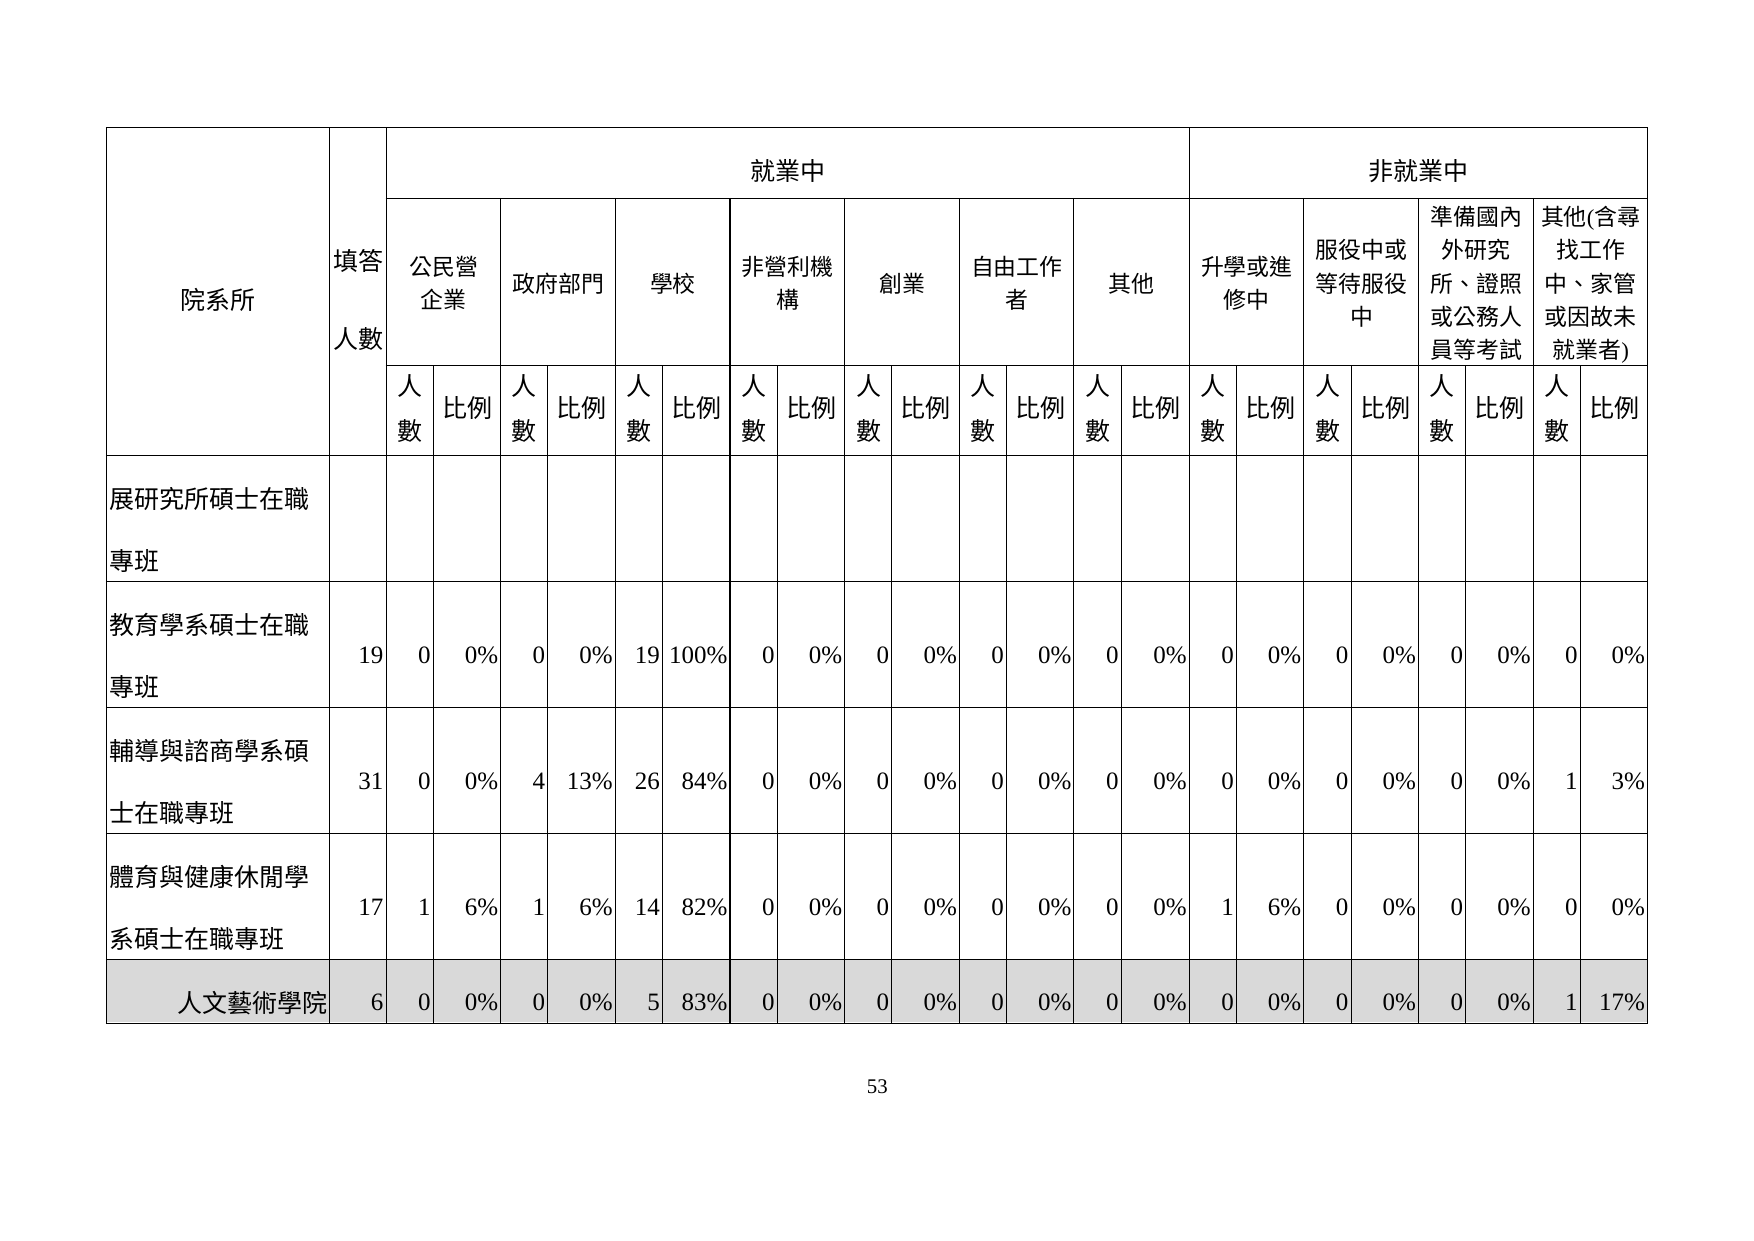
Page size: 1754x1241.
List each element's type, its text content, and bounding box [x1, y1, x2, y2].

table_cell [960, 456, 1006, 581]
table_cell 14 [616, 834, 662, 959]
table_cell 0 [960, 708, 1006, 833]
table_cell 服役中或等待服役中 [1304, 199, 1418, 365]
table_cell [548, 456, 615, 581]
table_cell 0 [845, 582, 891, 707]
table_cell 0 [845, 834, 891, 959]
table_cell 0 [1419, 582, 1465, 707]
table_cell 84% [663, 708, 729, 833]
table_cell 0 [960, 582, 1006, 707]
table_cell [1190, 456, 1236, 581]
table_header 非就業中 [1190, 128, 1647, 198]
table_cell 6% [1237, 834, 1303, 959]
table_cell 6% [434, 834, 500, 959]
table_cell [778, 456, 844, 581]
table_cell 人數 [731, 366, 777, 455]
table_cell 比例 [1352, 366, 1418, 455]
table_cell 0% [434, 582, 500, 707]
table_cell 3% [1581, 708, 1647, 833]
table_cell 0% [778, 834, 844, 959]
table_cell 人數 [1190, 366, 1236, 455]
table_cell 0 [960, 834, 1006, 959]
table_cell 0% [778, 582, 844, 707]
table_cell [731, 456, 777, 581]
table_cell 5 [616, 960, 662, 1022]
table_cell [501, 456, 547, 581]
table_cell 0 [1534, 834, 1580, 959]
table_cell 0 [501, 960, 547, 1022]
table_cell 0% [1237, 708, 1303, 833]
table_cell 0% [548, 582, 615, 707]
table_cell [387, 456, 433, 581]
table_cell [330, 456, 386, 581]
table_cell 19 [330, 582, 386, 707]
table_cell [434, 456, 500, 581]
table_cell 非營利機構 [731, 199, 844, 365]
table_cell 0% [1466, 708, 1533, 833]
table_cell [1352, 456, 1418, 581]
table_cell 0% [892, 834, 959, 959]
table_header 填答 人數 [330, 128, 386, 455]
table_cell [1074, 456, 1121, 581]
table_cell 人文藝術學院 [107, 960, 329, 1022]
table_cell 體育與健康休閒學系碩士在職專班 [107, 834, 329, 959]
table_cell 其他 [1074, 199, 1189, 365]
table_cell 19 [616, 582, 662, 707]
table_cell 1 [1534, 708, 1580, 833]
table_cell 升學或進修中 [1190, 199, 1303, 365]
table_cell 31 [330, 708, 386, 833]
table_cell [1237, 456, 1303, 581]
table_cell 0% [1122, 834, 1189, 959]
table_cell 0% [434, 708, 500, 833]
table_cell 人數 [1534, 366, 1580, 455]
table_cell 人數 [1304, 366, 1351, 455]
table_cell 0 [1304, 834, 1351, 959]
table_cell 0 [387, 582, 433, 707]
table_cell [616, 456, 662, 581]
table_header 院系所 [107, 128, 329, 455]
table_cell 0% [1237, 960, 1303, 1022]
table_cell 0% [1352, 960, 1418, 1022]
table_cell 1 [1190, 834, 1236, 959]
table_cell 0 [1304, 582, 1351, 707]
table_cell 0% [1122, 708, 1189, 833]
table_cell 0% [1007, 834, 1073, 959]
table_cell 0% [434, 960, 500, 1022]
table_cell 0 [1304, 960, 1351, 1022]
table_cell [1466, 456, 1533, 581]
table_cell 1 [1534, 960, 1580, 1022]
table_cell 82% [663, 834, 729, 959]
table_cell 0 [387, 708, 433, 833]
table_cell 0% [1007, 582, 1073, 707]
table_cell 0% [1352, 834, 1418, 959]
table_cell 0 [1419, 834, 1465, 959]
table_cell 0 [1190, 708, 1236, 833]
table_cell 其他(含尋找工作中、家管或因故未就業者) [1534, 199, 1647, 365]
table_cell 0 [501, 582, 547, 707]
table_cell 0 [1304, 708, 1351, 833]
table_cell 0 [1074, 708, 1121, 833]
table_cell 17 [330, 834, 386, 959]
table_cell 政府部門 [501, 199, 615, 365]
table_cell 0% [892, 708, 959, 833]
table_cell 0 [387, 960, 433, 1022]
table_cell 0% [1352, 708, 1418, 833]
table_cell 0 [731, 960, 777, 1022]
table_cell 0 [845, 960, 891, 1022]
table_cell 準備國內外研究所、證照或公務人員等考試 [1419, 199, 1533, 365]
table_cell 學校 [616, 199, 729, 365]
table_cell 人數 [501, 366, 547, 455]
table_cell 0% [892, 582, 959, 707]
table_cell 比例 [1122, 366, 1189, 455]
table_cell [1304, 456, 1351, 581]
table_cell 26 [616, 708, 662, 833]
table_cell 0 [960, 960, 1006, 1022]
table_cell 0 [731, 582, 777, 707]
table_cell 比例 [548, 366, 615, 455]
table_cell 0 [1419, 708, 1465, 833]
table_cell 教育學系碩士在職專班 [107, 582, 329, 707]
table_cell [663, 456, 729, 581]
table_cell 0% [778, 708, 844, 833]
table_cell 展研究所碩士在職專班 [107, 456, 329, 581]
table_cell 比例 [778, 366, 844, 455]
table_cell 輔導與諮商學系碩士在職專班 [107, 708, 329, 833]
table_cell 6 [330, 960, 386, 1022]
table_cell 0 [1074, 582, 1121, 707]
table_cell 0 [1190, 960, 1236, 1022]
table_cell 0% [1007, 960, 1073, 1022]
table_cell 0% [1122, 582, 1189, 707]
table_cell 4 [501, 708, 547, 833]
table_cell 0 [1074, 834, 1121, 959]
table_header 就業中 [387, 128, 1189, 198]
table_cell 0% [1466, 582, 1533, 707]
table_cell 0 [1074, 960, 1121, 1022]
table_cell 13% [548, 708, 615, 833]
table_cell 0% [1007, 708, 1073, 833]
table_cell 比例 [663, 366, 729, 455]
table_cell 0 [1190, 582, 1236, 707]
table_cell 0% [1122, 960, 1189, 1022]
table_cell 83% [663, 960, 729, 1022]
table_cell 自由工作者 [960, 199, 1073, 365]
table_cell 17% [1581, 960, 1647, 1022]
table_cell [1419, 456, 1465, 581]
table_cell 人數 [616, 366, 662, 455]
table_cell 人數 [845, 366, 891, 455]
table_cell 比例 [1466, 366, 1533, 455]
table_cell 0 [1534, 582, 1580, 707]
table_cell 創業 [845, 199, 959, 365]
table_cell 人數 [1074, 366, 1121, 455]
table_cell [892, 456, 959, 581]
table_cell [1534, 456, 1580, 581]
table_cell 0% [1581, 582, 1647, 707]
table_cell 6% [548, 834, 615, 959]
table_cell 人數 [1419, 366, 1465, 455]
table_cell 0% [1466, 960, 1533, 1022]
table_cell [1122, 456, 1189, 581]
table_cell [845, 456, 891, 581]
table_cell 0% [1352, 582, 1418, 707]
table_cell 人數 [960, 366, 1006, 455]
table_cell 0% [1466, 834, 1533, 959]
table_cell 0% [1237, 582, 1303, 707]
table_cell 比例 [434, 366, 500, 455]
table_cell 0% [778, 960, 844, 1022]
table_cell 比例 [1581, 366, 1647, 455]
table_cell 比例 [1007, 366, 1073, 455]
table_cell 0 [731, 708, 777, 833]
table_cell 0% [1581, 834, 1647, 959]
table_cell 1 [387, 834, 433, 959]
table_cell 100% [663, 582, 729, 707]
table_cell 公民營 企業 [387, 199, 500, 365]
table_cell [1007, 456, 1073, 581]
table_cell 0% [548, 960, 615, 1022]
table_cell 比例 [1237, 366, 1303, 455]
table_cell [1581, 456, 1647, 581]
table_cell 0 [1419, 960, 1465, 1022]
table_cell 比例 [892, 366, 959, 455]
table_cell 1 [501, 834, 547, 959]
table_cell 0% [892, 960, 959, 1022]
table_cell 0 [731, 834, 777, 959]
table_cell 0 [845, 708, 891, 833]
table_cell 人數 [387, 366, 433, 455]
